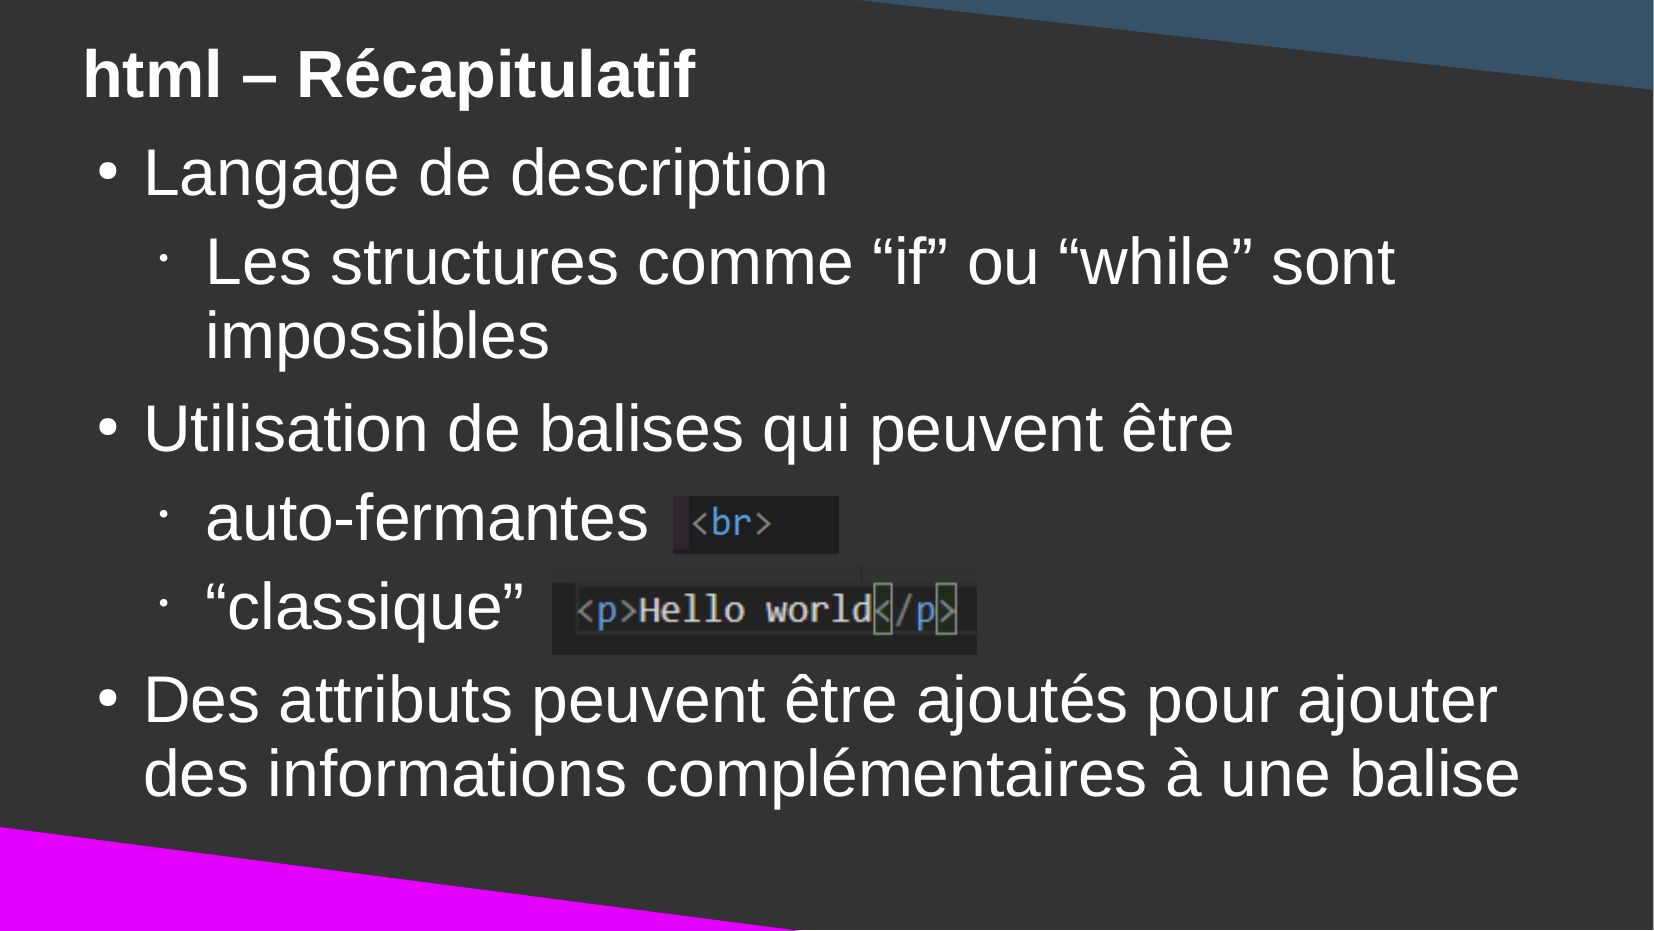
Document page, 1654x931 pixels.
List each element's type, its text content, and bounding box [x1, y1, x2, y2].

title html – Récapitulatif [82, 37, 1571, 114]
text_box [858, 0, 1654, 90]
text_box [0, 827, 801, 931]
picture [673, 496, 839, 554]
picture [552, 566, 977, 655]
list Langage de description Les structures comme “if” ou “while” sont impossibles Utilisation de balises qui peuvent être auto-fermantes “classique” Des attributs peuvent être ajoutés pour ajouter des informations complémentaires à une balise [80, 135, 1605, 815]
